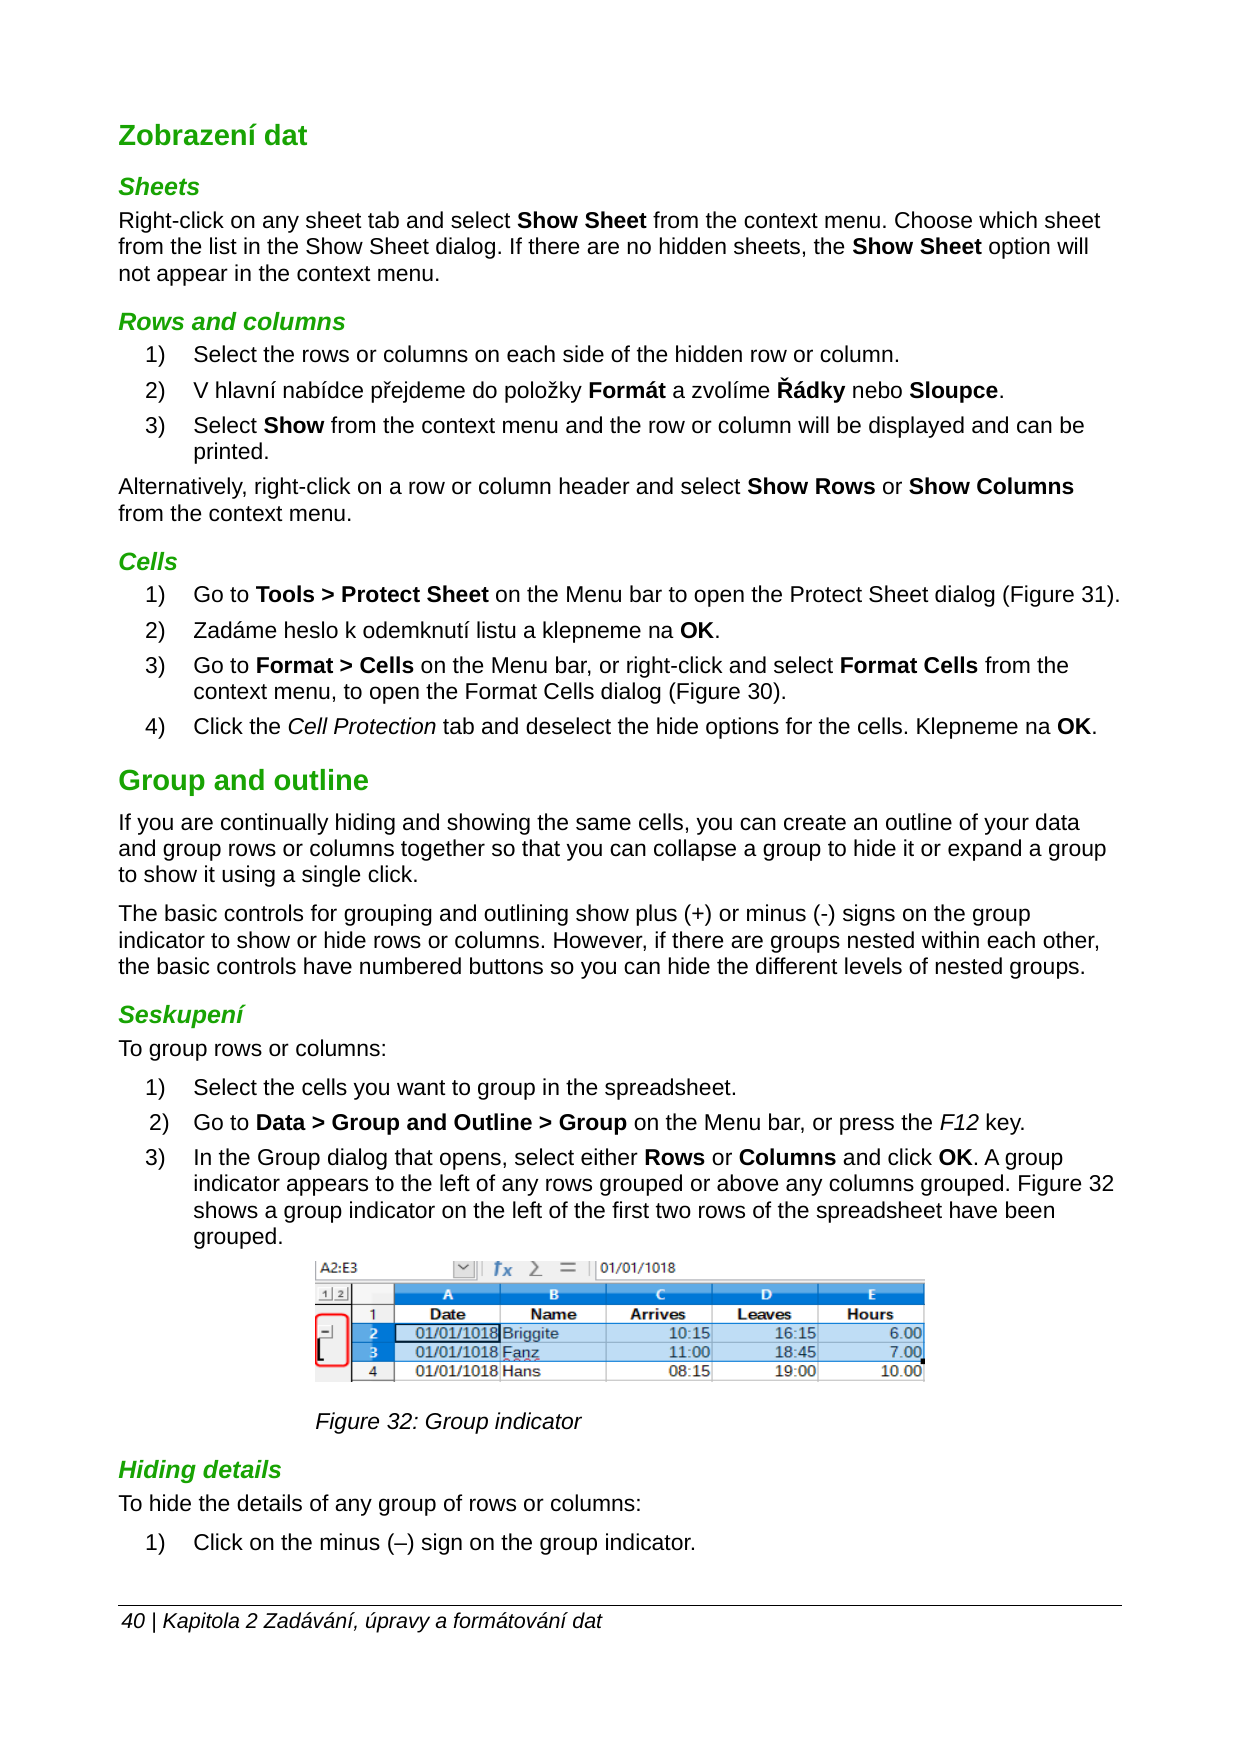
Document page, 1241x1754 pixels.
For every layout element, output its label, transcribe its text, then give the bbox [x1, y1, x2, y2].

subtitle Sheets [118, 172, 1122, 201]
text Right-click on any sheet tab and select Show Sheet from the context menu. Choose which sheet from the list in the Show Sheet dialog. If there are no hidden sheets, the Show Sheet option will not appear in the context menu. [118, 207, 1122, 286]
picture [315, 1261, 925, 1382]
list Go to Format > Cells on the Menu bar, or right-click and select Format Cells from the context menu, to open the Format Cells dialog (Figure 30). [165, 652, 1122, 704]
subtitle Seskupení [118, 1000, 1122, 1029]
list Go to Data > Group and Outline > Group on the Menu bar, or press the F12 key. [169, 1109, 1122, 1135]
list Click on the minus (–) sign on the group indicator. [165, 1528, 1122, 1555]
list Select the rows or columns on each side of the hidden row or column. [165, 341, 1122, 368]
text Figure 32: Group indicator [315, 1382, 925, 1434]
subtitle Zobrazení dat [118, 118, 1122, 152]
text The basic controls for grouping and outlining show plus (+) or minus (-) signs on the group indicator to show or hide rows or columns. However, if there are groups nested within each other, the basic controls have numbered buttons so you can hide the different levels of nested groups. [118, 900, 1122, 979]
subtitle Cells [118, 547, 1122, 575]
list Select the cells you want to group in the spreadsheet. [165, 1073, 1122, 1100]
list V hlavní nabídce přejdeme do položky Formát a zvolíme Řádky nebo Sloupce. [165, 377, 1122, 403]
list In the Group dialog that opens, select either Rows or Columns and click OK. A group indicator appears to the left of any rows grouped or above any columns grouped. Figure 32 shows a group indicator on the left of the first two rows of the spreadsheet have been grouped. [165, 1144, 1122, 1249]
text To group rows or columns: [118, 1034, 1122, 1061]
subtitle Hiding details [118, 1455, 1122, 1484]
subtitle Rows and columns [118, 307, 1122, 335]
list Select Show from the context menu and the row or column will be displayed and can be printed. [165, 412, 1122, 464]
list Zadáme heslo k odemknutí listu a klepneme na OK. [165, 617, 1122, 643]
list To hide the details of any group of rows or columns: [118, 1490, 1122, 1516]
subtitle Group and outline [118, 763, 1122, 797]
text If you are continually hiding and showing the same cells, you can create an outline of your data and group rows or columns together so that you can collapse a group to hide it or expand a group to show it using a single click. [118, 809, 1122, 888]
text Alternatively, right-click on a row or column header and select Show Rows or Show Columns from the context menu. [118, 473, 1122, 526]
list Go to Tools > Protect Sheet on the Menu bar to open the Protect Sheet dialog (Figure 31). [165, 581, 1122, 608]
list Click the Cell Protection tab and deselect the hide options for the cells. Klepneme na OK. [165, 713, 1122, 740]
